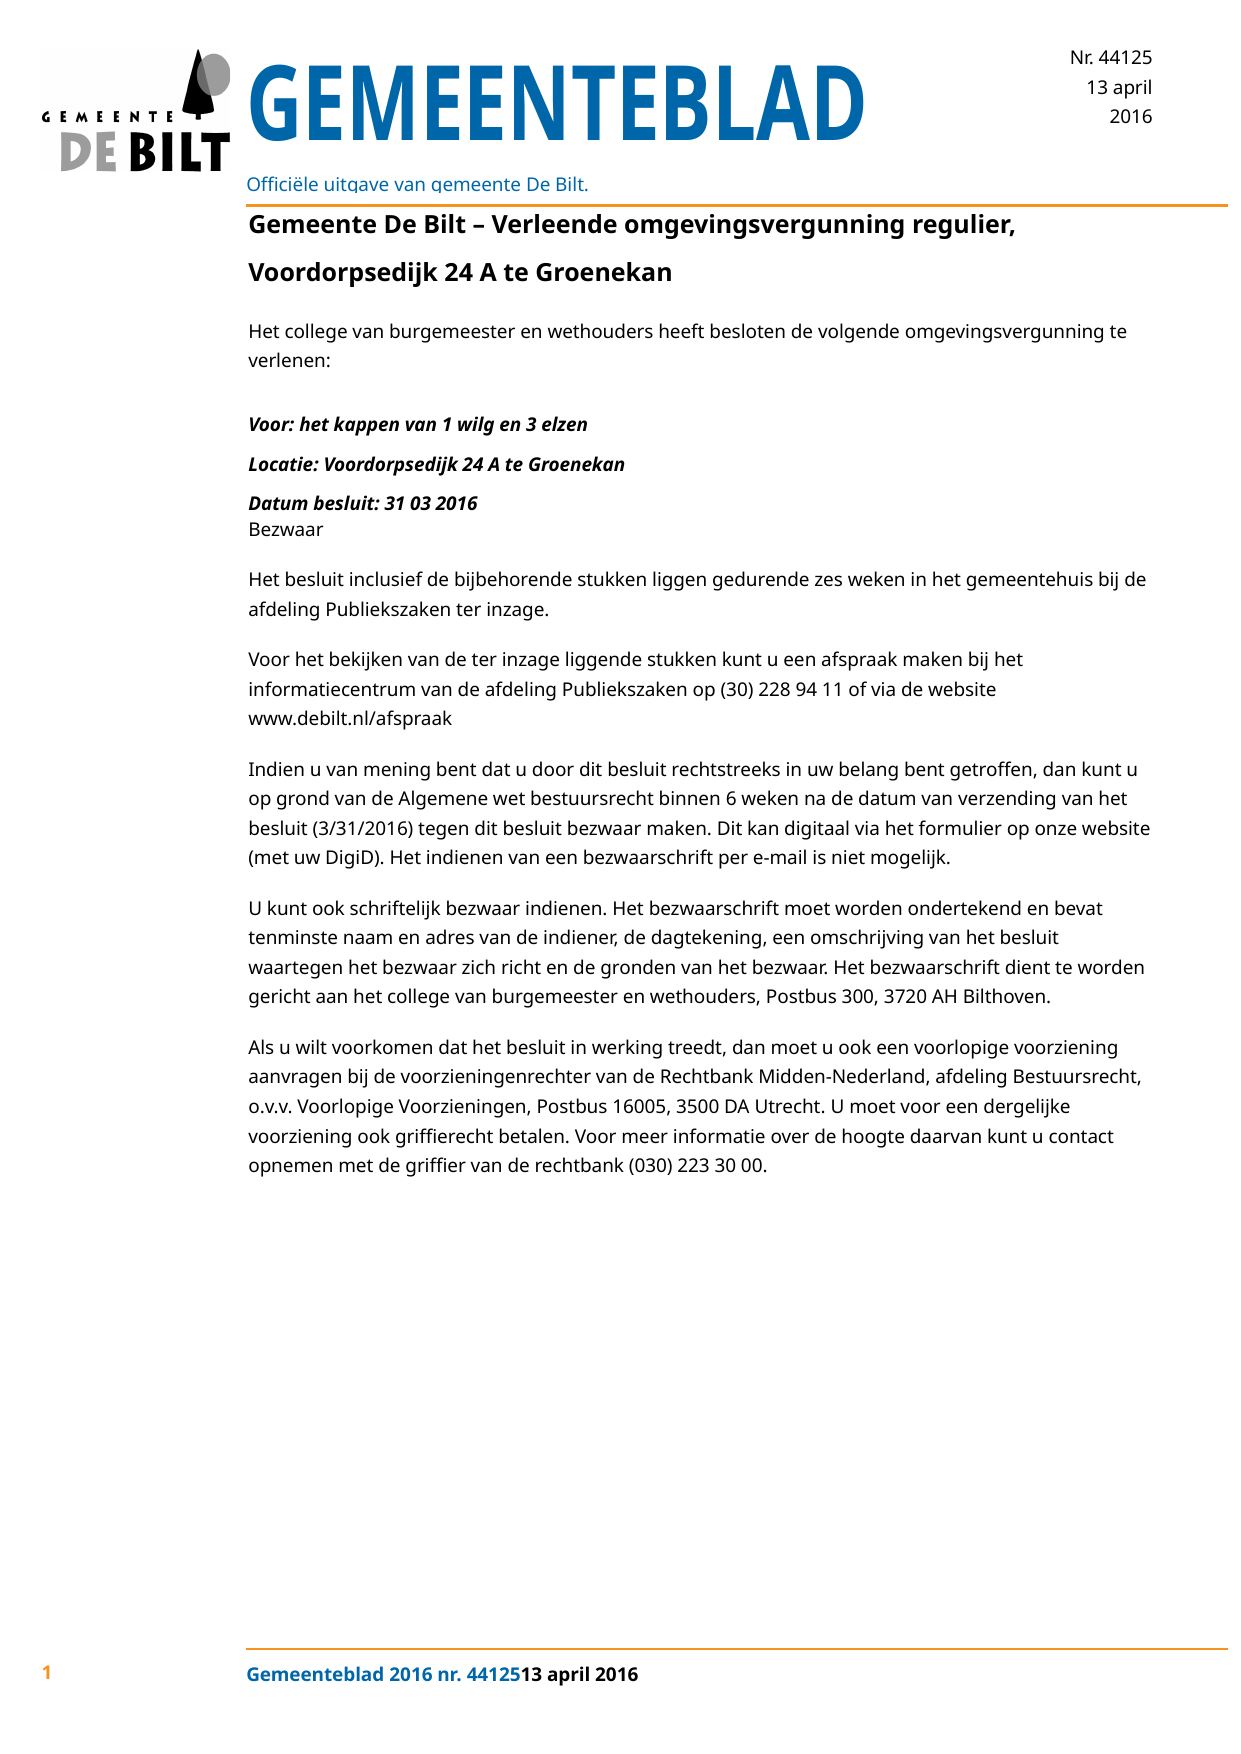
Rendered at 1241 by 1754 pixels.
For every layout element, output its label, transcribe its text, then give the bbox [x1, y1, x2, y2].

text Voor: het kappen van 1 wilg en 3 elzen [248, 411, 1152, 437]
text Indien u van mening bent dat u door dit besluit rechtstreeks in uw belang bent getroffen, dan kunt u op grond van de Algemene wet bestuursrecht binnen 6 weken na de datum van verzending van het besluit (3/31/2016) tegen dit besluit bezwaar maken. Dit kan digitaal via het formulier op onze website (met uw DigiD). Het indienen van een bezwaarschrift per e-mail is niet mogelijk. [248, 756, 1152, 870]
picture [41, 47, 231, 172]
text Het besluit inclusief de bijbehorende stukken liggen gedurende zes weken in het gemeentehuis bij de afdeling Publiekszaken ter inzage. [248, 566, 1152, 621]
text Als u wilt voorkomen dat het besluit in werking treedt, dan moet u ook een voorlopige voorziening aanvragen bij de voorzieningenrechter van de Rechtbank Midden-Nederland, afdeling Bestuursrecht, o.v.v. Voorlopige Voorzieningen, Postbus 16005, 3500 DA Utrecht. U moet voor een dergelijke voorziening ook griffierecht betalen. Voor meer informatie over de hoogte daarvan kunt u contact opnemen met de griffier van de rechtbank (030) 223 30 00. [248, 1034, 1152, 1178]
text Bezwaar [248, 516, 1152, 541]
text Het college van burgemeester en wethouders heeft besloten de volgende omgevingsvergunning te verlenen: [248, 318, 1152, 373]
text Datum besluit: 31 03 2016 [248, 490, 1152, 516]
text Gemeente De Bilt – Verleende omgevingsvergunning regulier, Voordorpsedijk 24 A te Groenekan [248, 207, 1152, 288]
text U kunt ook schriftelijk bezwaar indienen. Het bezwaarschrift moet worden ondertekend en bevat tenminste naam en adres van de indiener, de dagtekening, een omschrijving van het besluit waartegen het bezwaar zich richt en de gronden van het bezwaar. Het bezwaarschrift dient te worden gericht aan het college van burgemeester en wethouders, Postbus 300, 3720 AH Bilthoven. [248, 895, 1152, 1009]
text Locatie: Voordorpsedijk 24 A te Groenekan [248, 451, 1152, 476]
text Voor het bekijken van de ter inzage liggende stukken kunt u een afspraak maken bij het informatiecentrum van de afdeling Publiekszaken op (30) 228 94 11 of via de website www.debilt.nl/afspraak [248, 646, 1152, 731]
